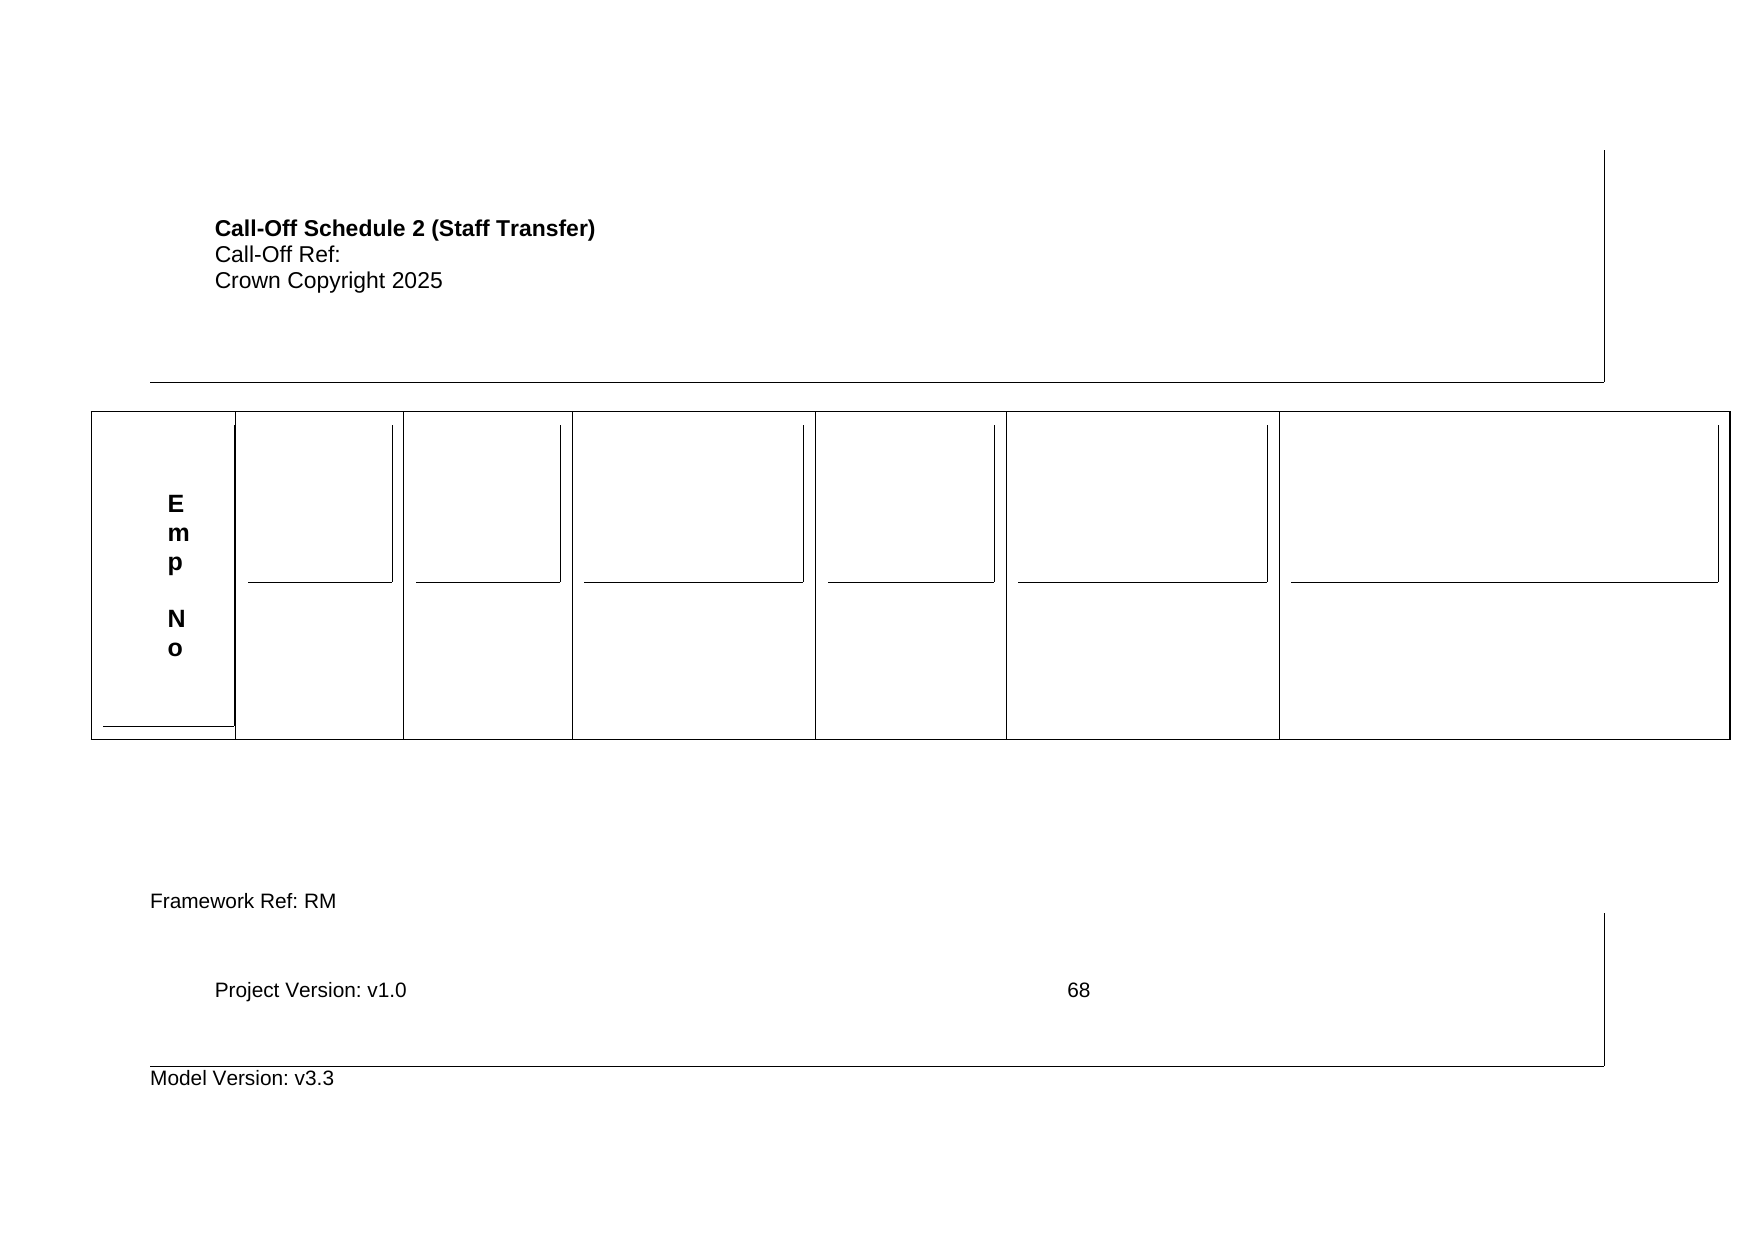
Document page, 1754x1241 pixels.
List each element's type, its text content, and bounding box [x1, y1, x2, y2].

table_cell [816, 412, 1006, 739]
table_cell [1280, 412, 1729, 739]
table_cell [573, 412, 815, 739]
table_cell Emp No [92, 412, 235, 739]
table_cell [1007, 412, 1279, 739]
table_cell [236, 412, 403, 739]
table_cell [404, 412, 572, 739]
